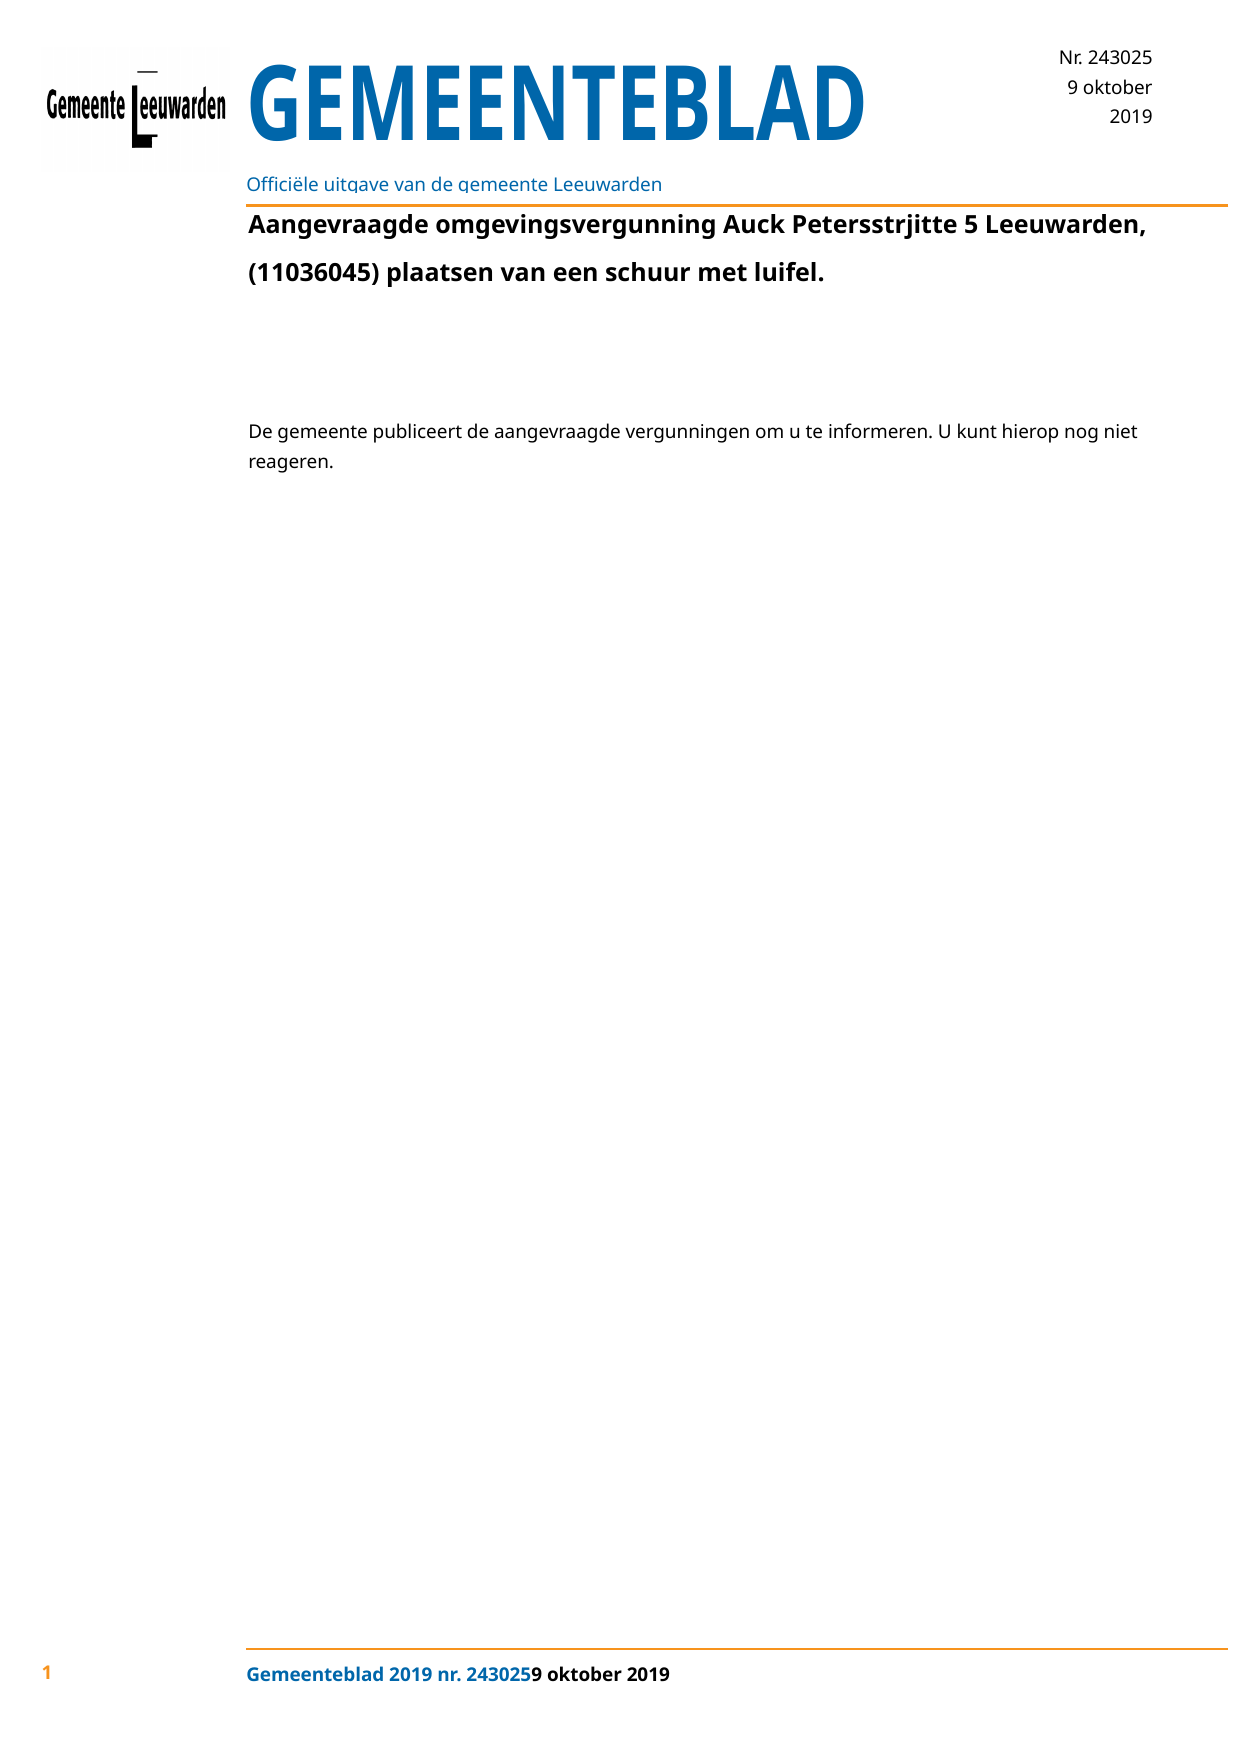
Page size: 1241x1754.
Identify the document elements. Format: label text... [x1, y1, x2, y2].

picture [41, 47, 231, 172]
text De gemeente publiceert de aangevraagde vergunningen om u te informeren. U kunt hierop nog niet reageren. [248, 419, 1152, 474]
text Aangevraagde omgevingsvergunning Auck Petersstrjitte 5 Leeuwarden, (11036045) plaatsen van een schuur met luifel. [248, 207, 1152, 288]
